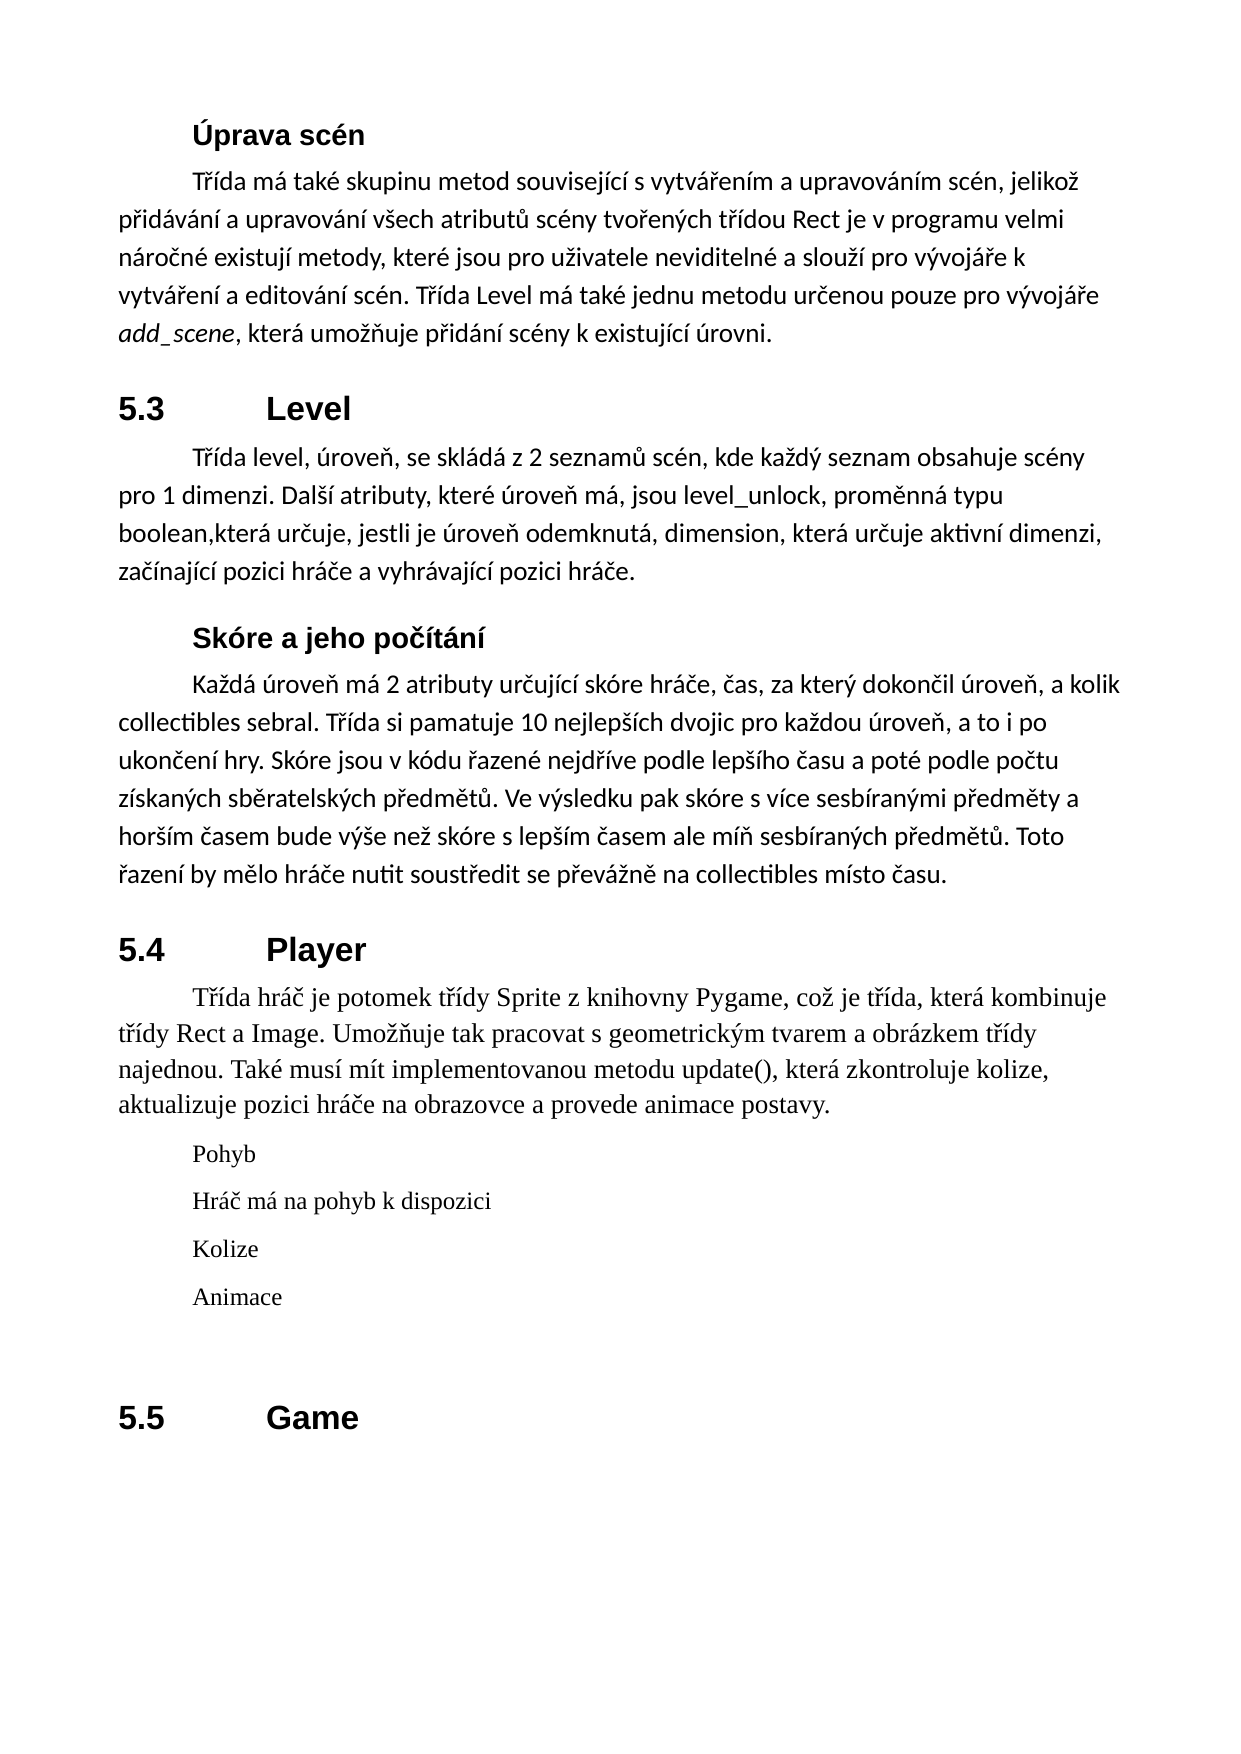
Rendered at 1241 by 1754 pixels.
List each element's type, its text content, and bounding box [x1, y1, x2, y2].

text Pohyb [118, 1139, 1122, 1167]
subtitle Skóre a jeho počítání [118, 621, 1122, 655]
text Třída level, úroveň, se skládá z 2 seznamů scén, kde každý seznam obsahuje scény pro 1 dimenzi. Další atributy, které úroveň má, jsou level_unlock, proměnná typu boolean,která určuje, jestli je úroveň odemknutá, dimension, která určuje aktivní dimenzi, začínající pozici hráče a vyhrávající pozici hráče. [118, 440, 1122, 587]
subtitle Player [118, 930, 1122, 969]
text Třída hráč je potomek třídy Sprite z knihovny Pygame, což je třída, která kombinuje třídy Rect a Image. Umožňuje tak pracovat s geometrickým tvarem a obrázkem třídy najednou. Také musí mít implementovanou metodu update(), která zkontroluje kolize, aktualizuje pozici hráče na obrazovce a provede animace postavy. [118, 981, 1122, 1119]
subtitle Úprava scén [118, 118, 1122, 152]
text Animace [118, 1282, 1122, 1310]
subtitle Level [118, 389, 1122, 428]
subtitle Game [118, 1398, 1122, 1436]
text Kolize [118, 1234, 1122, 1263]
text Hráč má na pohyb k dispozici [118, 1186, 1122, 1215]
text Třída má také skupinu metod související s vytvářením a upravováním scén, jelikož přidávání a upravování všech atributů scény tvořených třídou Rect je v programu velmi náročné existují metody, které jsou pro uživatele neviditelné a slouží pro vývojáře k vytváření a editování scén. Třída Level má také jednu metodu určenou pouze pro vývojáře add_scene, která umožňuje přidání scény k existující úrovni. [118, 164, 1122, 349]
text Každá úroveň má 2 atributy určující skóre hráče, čas, za který dokončil úroveň, a kolik collectibles sebral. Třída si pamatuje 10 nejlepších dvojic pro každou úroveň, a to i po ukončení hry. Skóre jsou v kódu řazené nejdříve podle lepšího času a poté podle počtu získaných sběratelských předmětů. Ve výsledku pak skóre s více sesbíranými předměty a horším časem bude výše než skóre s lepším časem ale míň sesbíraných předmětů. Toto řazení by mělo hráče nutit soustředit se převážně na collectibles místo času. [118, 667, 1122, 890]
